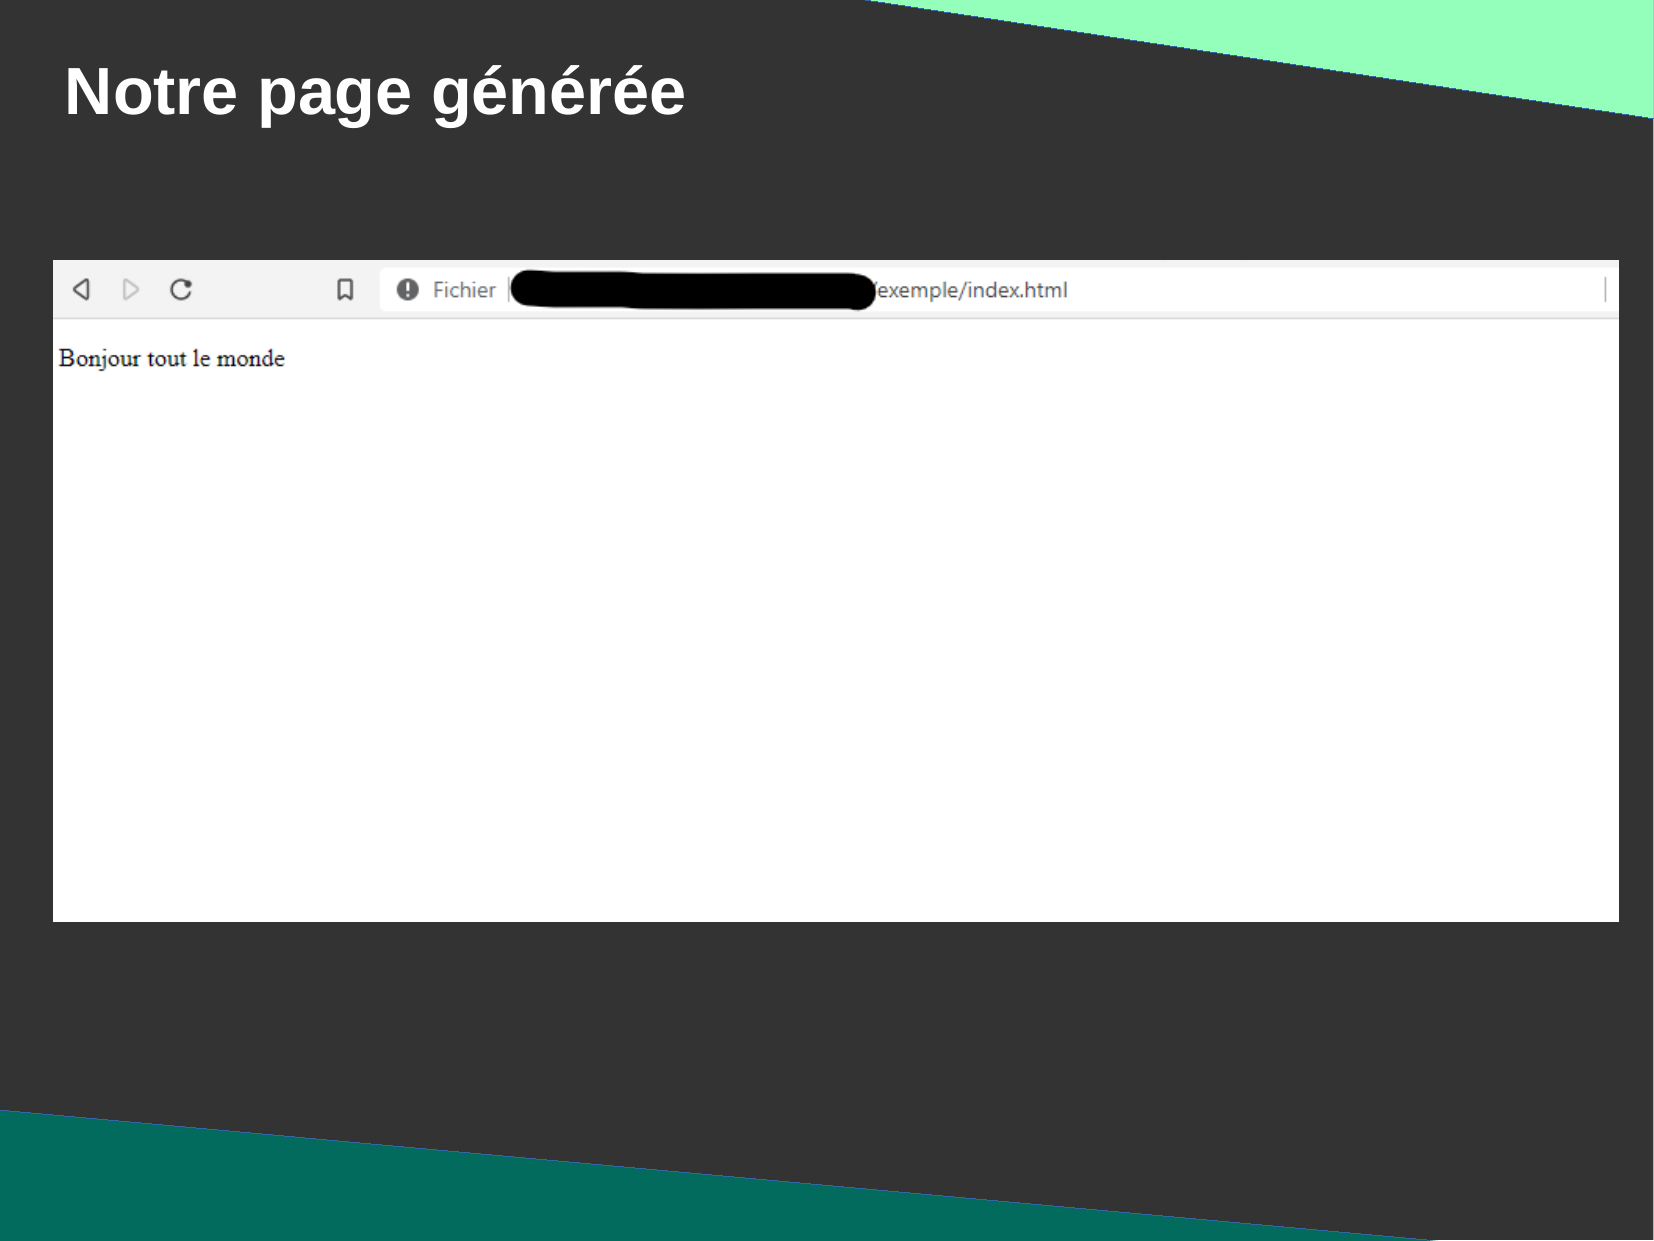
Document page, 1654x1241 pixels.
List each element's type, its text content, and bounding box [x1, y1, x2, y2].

text_box [865, 0, 1654, 119]
picture [53, 260, 1619, 922]
title Notre page générée [64, 54, 1553, 157]
